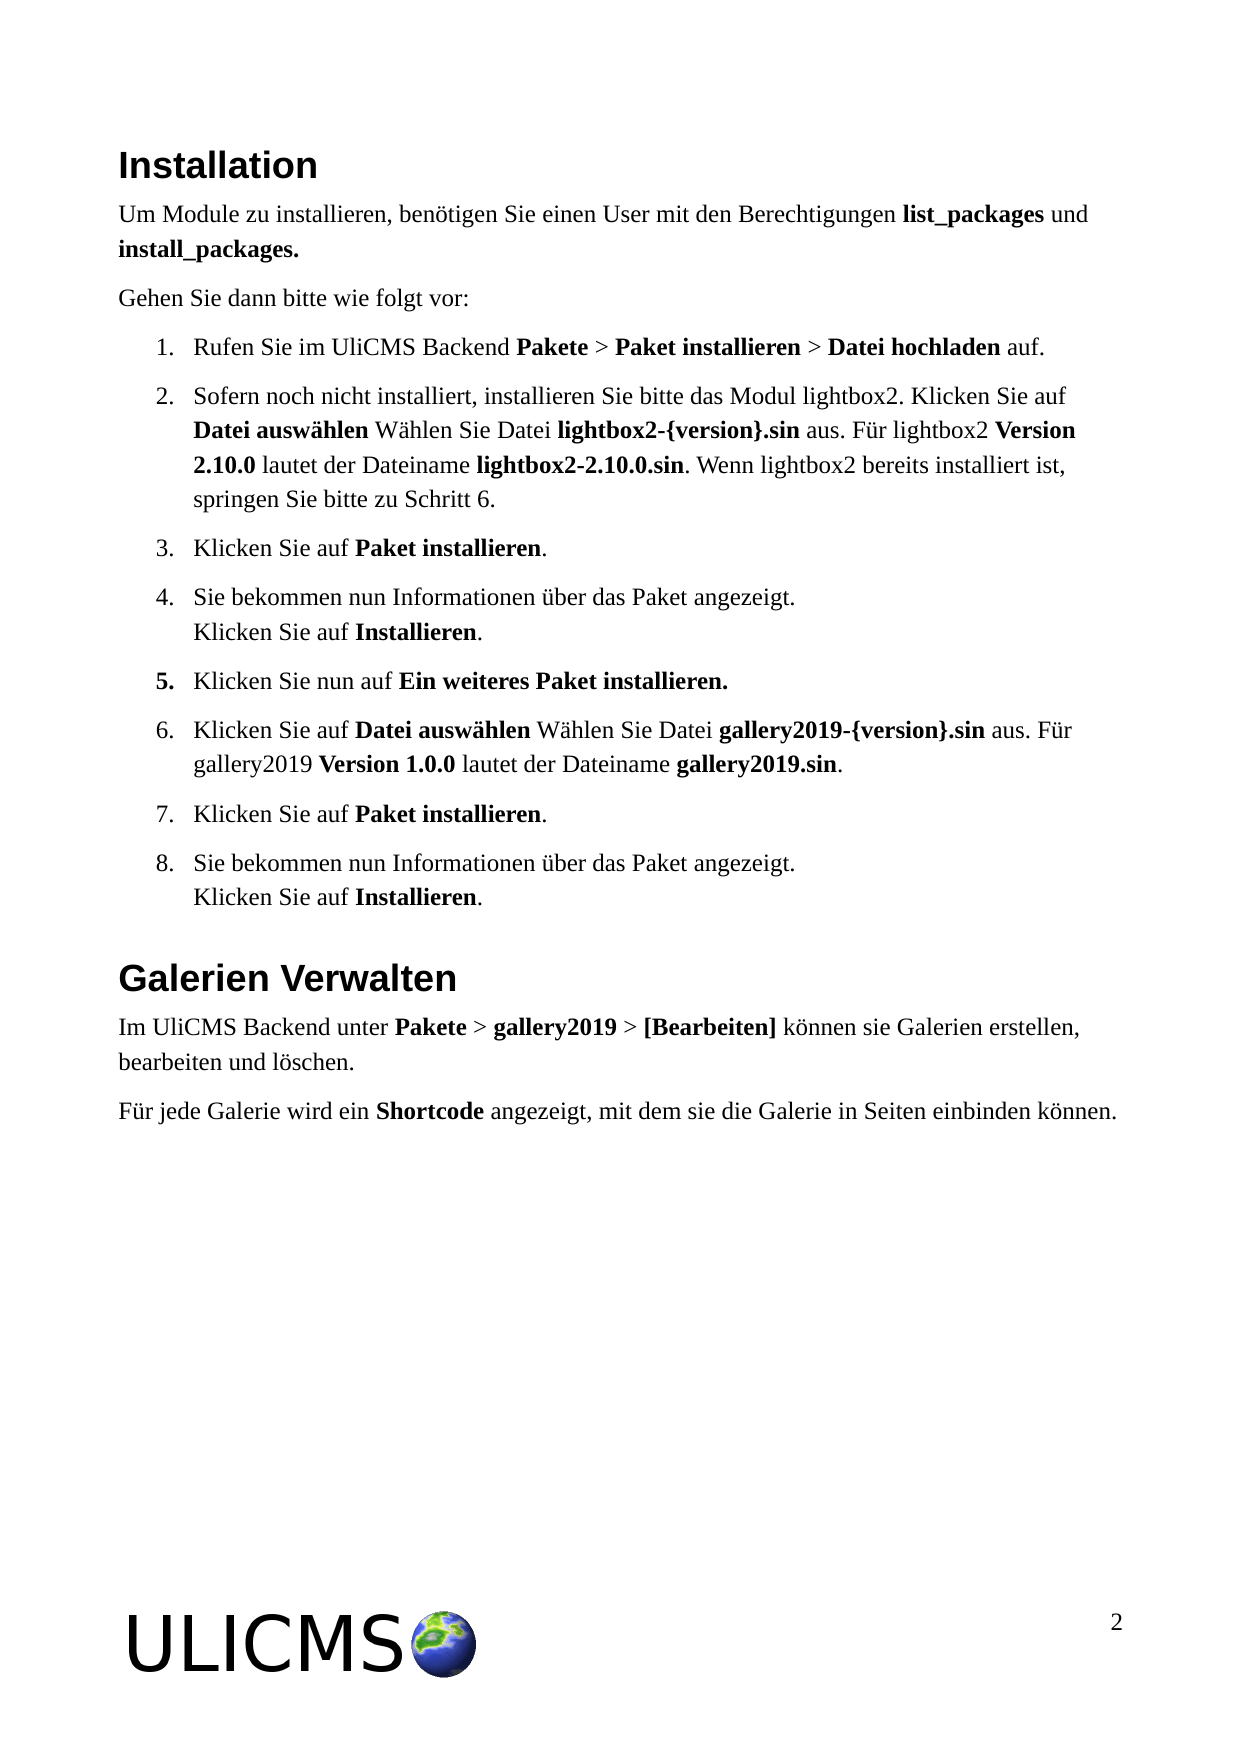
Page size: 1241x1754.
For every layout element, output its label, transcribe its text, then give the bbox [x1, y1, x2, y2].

picture [118, 1607, 479, 1681]
list Sie bekommen nun Informationen über das Paket angezeigt. Klicken Sie auf Installieren. [156, 582, 1123, 646]
list Klicken Sie auf Paket installieren. [156, 533, 1123, 562]
subtitle Installation [118, 143, 1123, 187]
subtitle Galerien Verwalten [118, 956, 1123, 1000]
list Klicken Sie auf Paket installieren. [156, 799, 1123, 827]
text Im UliCMS Backend unter Pakete > gallery2019 > [Bearbeiten] können sie Galerien erstellen, bearbeiten und löschen. [118, 1012, 1123, 1076]
list Klicken Sie nun auf Ein weiteres Paket installieren. [156, 666, 1123, 695]
text Gehen Sie dann bitte wie folgt vor: [118, 283, 1123, 312]
list Klicken Sie auf Datei auswählen Wählen Sie Datei gallery2019-{version}.sin aus. Für gallery2019 Version 1.0.0 lautet der Dateiname gallery2019.sin. [156, 715, 1123, 778]
text Für jede Galerie wird ein Shortcode angezeigt, mit dem sie die Galerie in Seiten einbinden können. [118, 1096, 1123, 1125]
list Rufen Sie im UliCMS Backend Pakete > Paket installieren > Datei hochladen auf. [156, 332, 1123, 361]
list Sofern noch nicht installiert, installieren Sie bitte das Modul lightbox2. Klicken Sie auf Datei auswählen Wählen Sie Datei lightbox2-{version}.sin aus. Für lightbox2 Version 2.10.0 lautet der Dateiname lightbox2-2.10.0.sin. Wenn lightbox2 bereits installiert ist, springen Sie bitte zu Schritt 6. [156, 381, 1123, 513]
list Sie bekommen nun Informationen über das Paket angezeigt. Klicken Sie auf Installieren. [156, 848, 1123, 911]
text Um Module zu installieren, benötigen Sie einen User mit den Berechtigungen list_packages und install_packages. [118, 199, 1123, 262]
